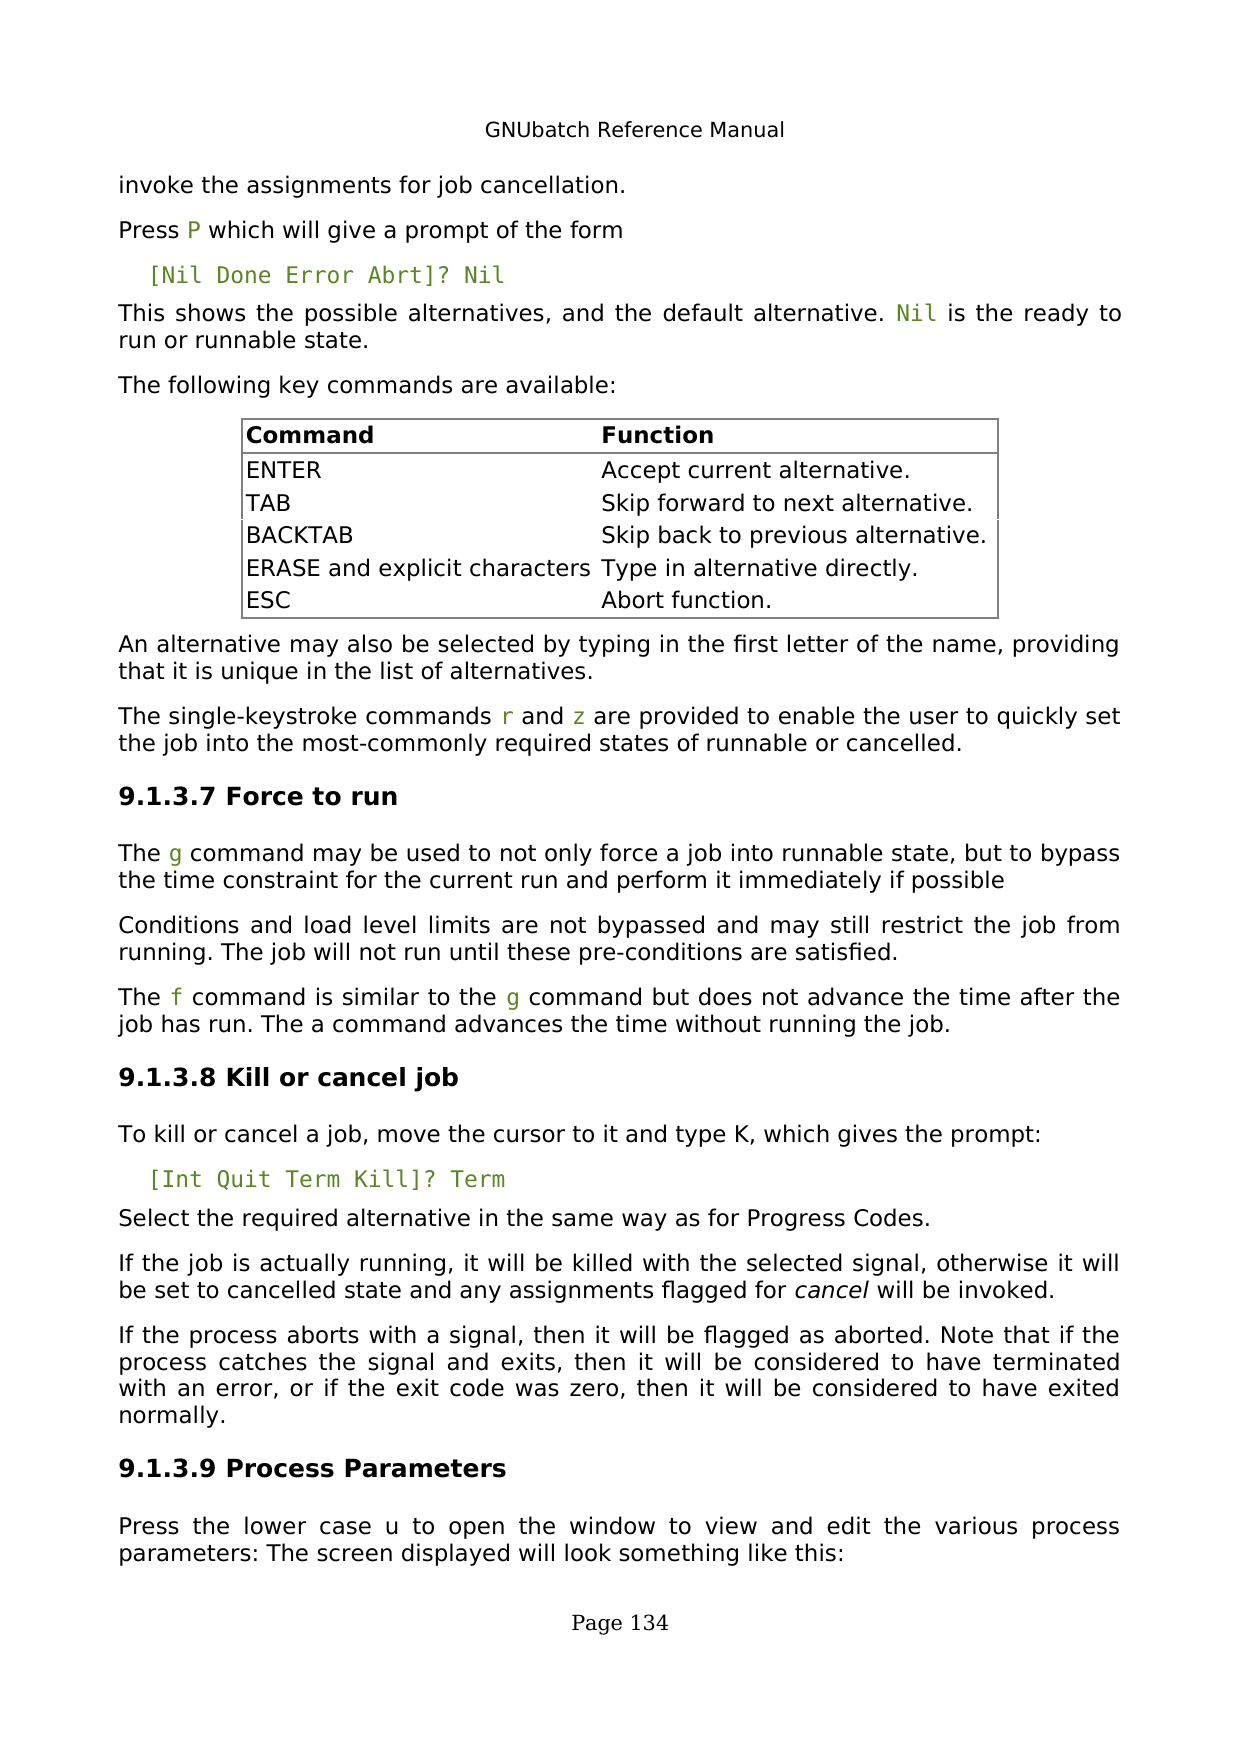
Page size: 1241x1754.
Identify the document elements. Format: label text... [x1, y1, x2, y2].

text invoke the assignments for job cancellation. [118, 172, 1122, 199]
text [Nil Done Error Abrt]? Nil [148, 262, 1122, 289]
text If the process aborts with a signal, then it will be flagged as aborted. Note that if the process catches the signal and exits, then it will be considered to have terminated with an error, or if the exit code was zero, then it will be considered to have exited normally. [118, 1322, 1122, 1429]
text To kill or cancel a job, move the cursor to it and type K, which gives the prompt: [118, 1121, 1122, 1148]
table_cell BACKTAB [243, 520, 598, 552]
text The single-keystroke commands r and z are provided to enable the user to quickly set the job into the most-commonly required states of runnable or cancelled. [118, 703, 1122, 757]
text Conditions and load level limits are not bypassed and may still restrict the job from running. The job will not run until these pre-conditions are satisfied. [118, 912, 1122, 966]
table_cell ENTER [243, 454, 598, 487]
table_cell Type in alternative directly. [598, 552, 997, 585]
text The g command may be used to not only force a job into runnable state, but to bypass the time constraint for the current run and perform it immediately if possible [118, 840, 1122, 894]
text [Int Quit Term Kill]? Term [148, 1167, 1122, 1193]
text The f command is similar to the g command but does not advance the time after the job has run. The a command advances the time without running the job. [118, 984, 1122, 1038]
text An alternative may also be selected by typing in the first letter of the name, providing that it is unique in the list of alternatives. [118, 631, 1122, 685]
table_cell Abort function. [598, 585, 997, 617]
table_header Function [598, 420, 997, 452]
table_cell ESC [243, 585, 598, 617]
text The following key commands are available: [118, 372, 1122, 399]
table_cell ERASE and explicit characters [243, 552, 598, 585]
text Press P which will give a prompt of the form [118, 217, 1122, 244]
text This shows the possible alternatives, and the default alternative. Nil is the ready to run or runnable state. [118, 301, 1122, 354]
table_cell Accept current alternative. [598, 454, 997, 487]
text Select the required alternative in the same way as for Progress Codes. [118, 1205, 1122, 1232]
subtitle Process Parameters [118, 1454, 1122, 1483]
table_cell Skip back to previous alternative. [598, 520, 997, 552]
table_header Command [243, 420, 598, 452]
subtitle Kill or cancel job [118, 1063, 1122, 1092]
text If the job is actually running, it will be killed with the selected signal, otherwise it will be set to cancelled state and any assignments flagged for cancel will be invoked. [118, 1250, 1122, 1304]
table_cell Skip forward to next alternative. [598, 487, 997, 519]
subtitle Force to run [118, 782, 1122, 811]
table_cell TAB [243, 487, 598, 519]
text Press the lower case u to open the window to view and edit the various process parameters: The screen displayed will look something like this: [118, 1513, 1122, 1566]
